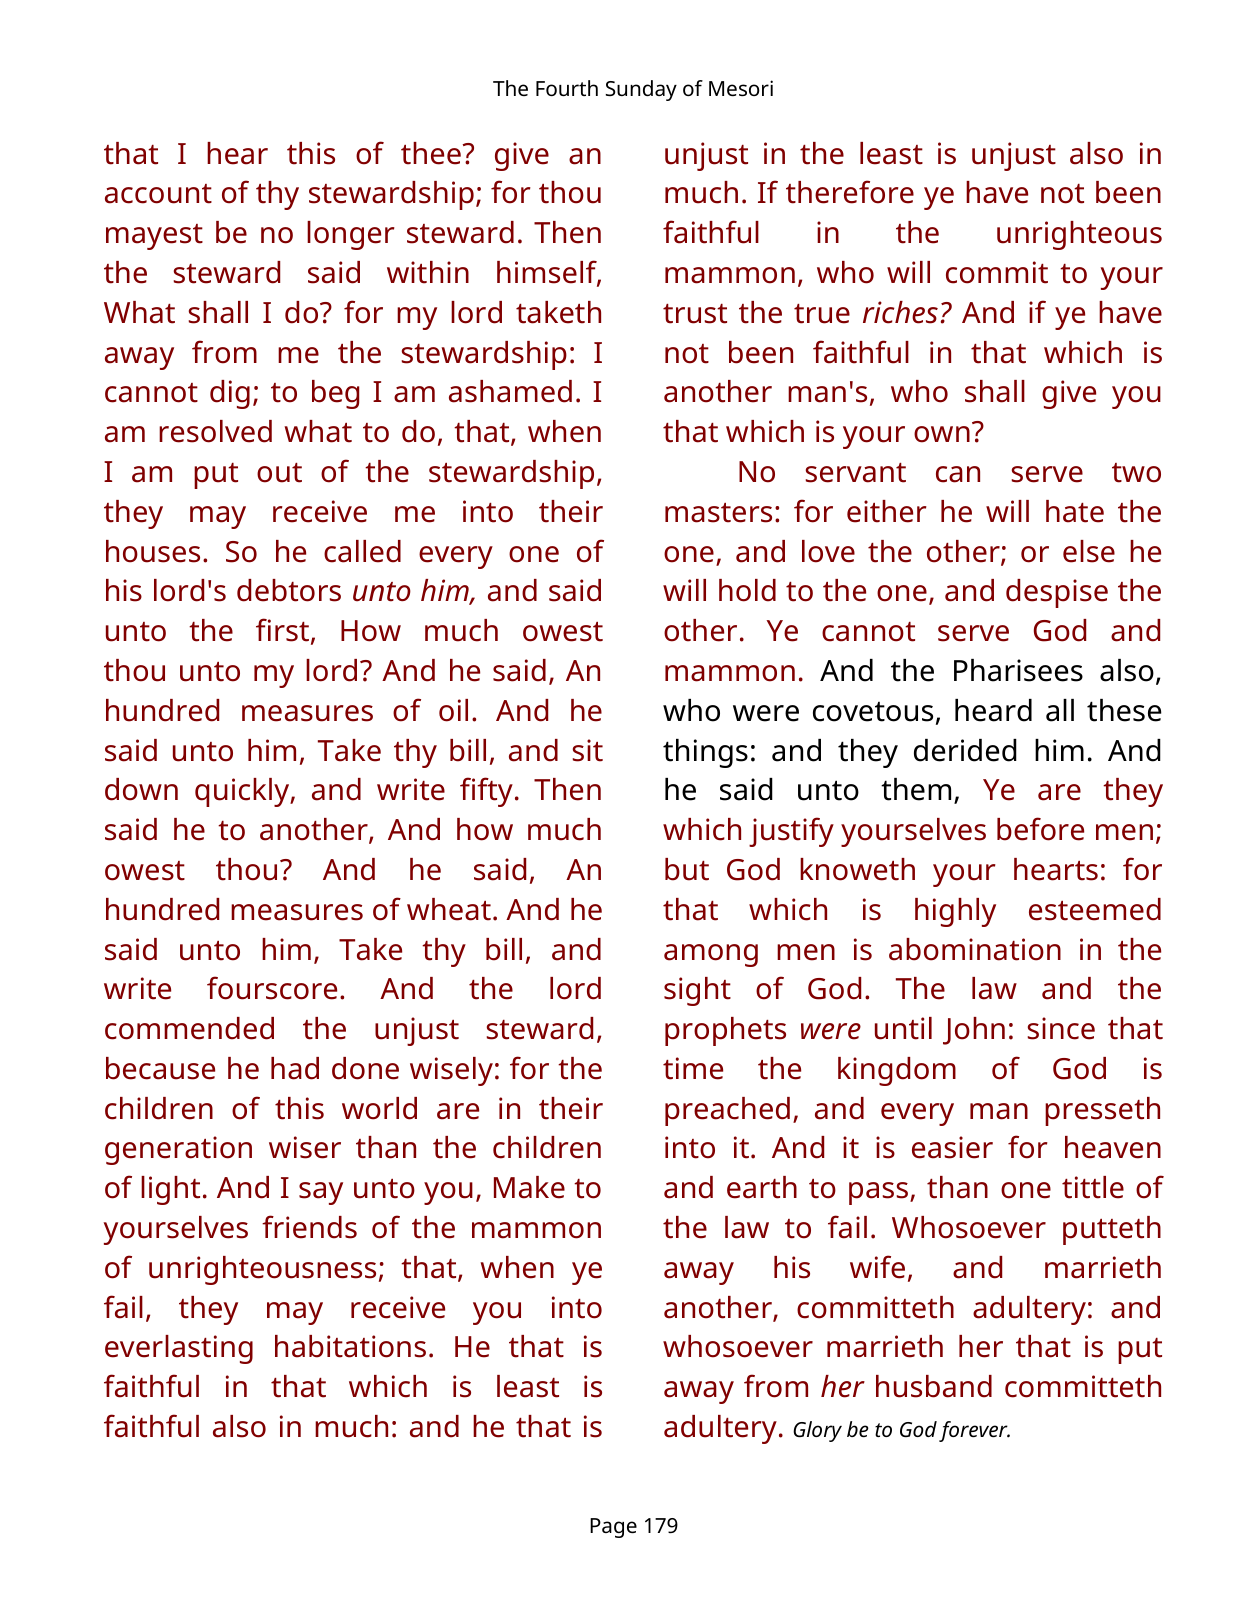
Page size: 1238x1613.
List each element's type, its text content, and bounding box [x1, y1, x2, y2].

text unjust in the least is unjust also in much. If therefore ye have not been faithful in the unrighteous mammon, who will commit to your trust the true riches? And if ye have not been faithful in that which is another man's, who shall give you that which is your own? [663, 133, 1163, 451]
text The Fourth Sunday of Mesori [102, 74, 1165, 102]
text that I hear this of thee? give an account of thy stewardship; for thou mayest be no longer steward. Then the steward said within himself, What shall I do? for my lord taketh away from me the stewardship: I cannot dig; to beg I am ashamed. I am resolved what to do, that, when I am put out of the stewardship, they may receive me into their houses. So he called every one of his lord's debtors unto him, and said unto the first, How much owest thou unto my lord? And he said, An hundred measures of oil. And he said unto him, Take thy bill, and sit down quickly, and write fifty. Then said he to another, And how much owest thou? And he said, An hundred measures of wheat. And he said unto him, Take thy bill, and write fourscore. And the lord commended the unjust steward, because he had done wisely: for the children of this world are in their generation wiser than the children of light. And I say unto you, Make to yourselves friends of the mammon of unrighteousness; that, when ye fail, they may receive you into everlasting habitations. He that is faithful in that which is least is faithful also in much: and he that is [103, 133, 604, 1446]
text No servant can serve two masters: for either he will hate the one, and love the other; or else he will hold to the one, and despise the other. Ye cannot serve God and mammon. And the Pharisees also, who were covetous, heard all these things: and they derided him. And he said unto them, Ye are they which justify yourselves before men; but God knoweth your hearts: for that which is highly esteemed among men is abomination in the sight of God. The law and the prophets were until John: since that time the kingdom of God is preached, and every man presseth into it. And it is easier for heaven and earth to pass, than one tittle of the law to fail. Whosoever putteth away his wife, and marrieth another, committeth adultery: and whosoever marrieth her that is put away from her husband committeth adultery. Glory be to God forever. [663, 451, 1163, 1446]
